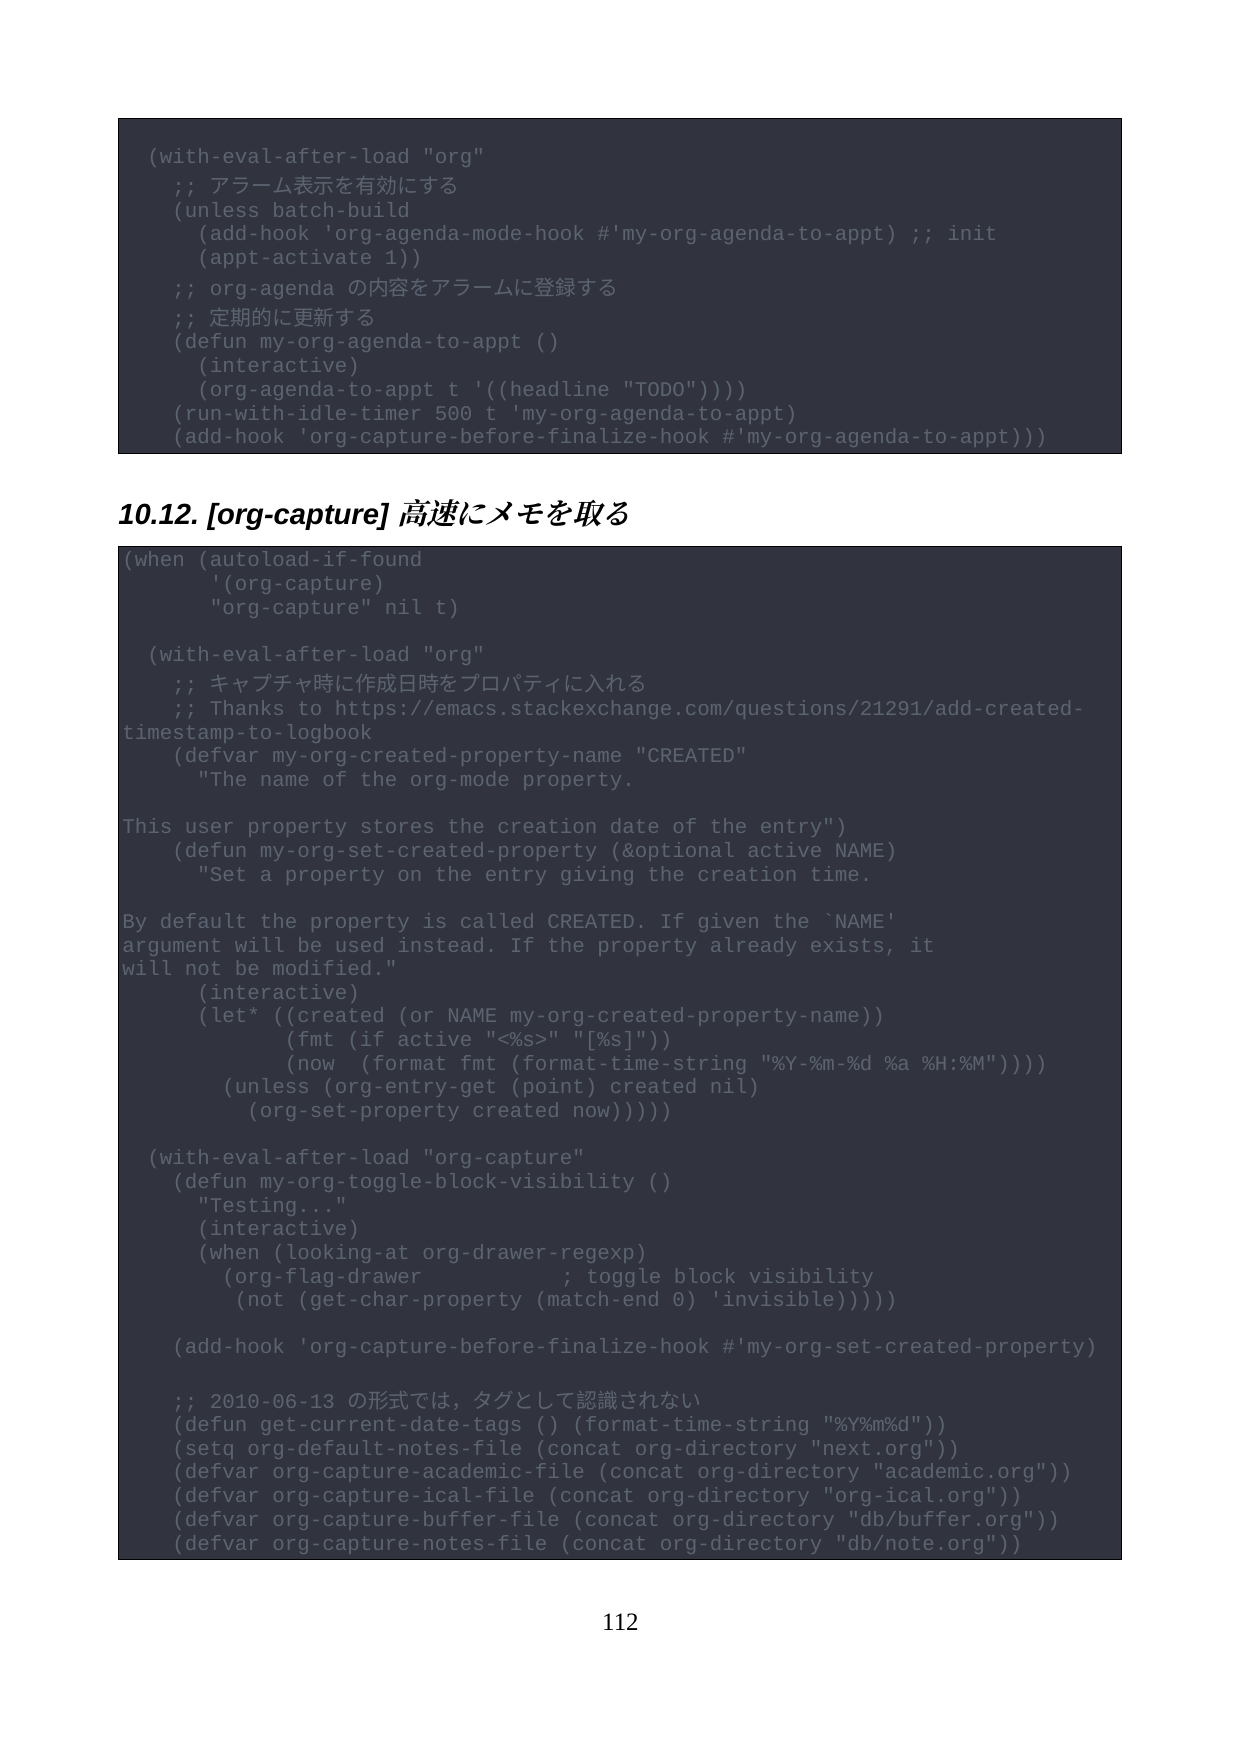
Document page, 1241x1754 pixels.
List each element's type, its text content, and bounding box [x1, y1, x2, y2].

text (defvar org-capture-buffer-file (concat org-directory "db/buffer.org")) [119, 1505, 1121, 1528]
text (fmt (if active "<%s>" "[%s]")) [119, 1025, 1121, 1049]
text ;; 2010-06-13 の形式では，タグとして認識されない [119, 1380, 1121, 1410]
text (with-eval-after-load "org" [119, 142, 1121, 165]
text (not (get-char-property (match-end 0) 'invisible))))) [119, 1285, 1121, 1309]
text "Testing..." [119, 1191, 1121, 1214]
text "org-capture" nil t) [119, 593, 1121, 616]
text (when (looking-at org-drawer-regexp) [119, 1238, 1121, 1262]
text (run-with-idle-timer 500 t 'my-org-agenda-to-appt) [119, 398, 1121, 422]
text "Set a property on the entry giving the creation time. [119, 860, 1121, 883]
text ;; アラーム表示を有効にする [119, 165, 1121, 196]
text (add-hook 'org-capture-before-finalize-hook #'my-org-agenda-to-appt))) [119, 422, 1121, 453]
text By default the property is called CREATED. If given the `NAME' [119, 907, 1121, 931]
text This user property stores the creation date of the entry") [119, 812, 1121, 836]
subtitle [org-capture] 高速にメモを取る [118, 491, 1122, 533]
text (org-flag-drawer ; toggle block visibility [119, 1262, 1121, 1285]
text (unless (org-entry-get (point) created nil) [119, 1072, 1121, 1096]
text (add-hook 'org-capture-before-finalize-hook #'my-org-set-created-property) [119, 1333, 1121, 1356]
text (interactive) [119, 351, 1121, 375]
text (defvar org-capture-notes-file (concat org-directory "db/note.org")) [119, 1528, 1121, 1559]
text (defvar org-capture-ical-file (concat org-directory "org-ical.org")) [119, 1481, 1121, 1505]
text (defun my-org-toggle-block-visibility () [119, 1167, 1121, 1191]
text (add-hook 'org-agenda-mode-hook #'my-org-agenda-to-appt) ;; init [119, 219, 1121, 243]
text will not be modified." [119, 954, 1121, 978]
text (with-eval-after-load "org-capture" [119, 1143, 1121, 1167]
text ;; キャプチャ時に作成日時をプロパティに入れる [119, 664, 1121, 694]
text '(org-capture) [119, 569, 1121, 593]
text (let* ((created (or NAME my-org-created-property-name)) [119, 1002, 1121, 1025]
text argument will be used instead. If the property already exists, it [119, 931, 1121, 954]
text ;; 定期的に更新する [119, 297, 1121, 328]
text (appt-activate 1)) [119, 243, 1121, 267]
text ;; Thanks to https://emacs.stackexchange.com/questions/21291/add-created-timestamp-to-logbook [119, 694, 1121, 741]
text (when (autoload-if-found [119, 547, 1121, 569]
text (setq org-default-notes-file (concat org-directory "next.org")) [119, 1434, 1121, 1458]
text (defun get-current-date-tags () (format-time-string "%Y%m%d")) [119, 1410, 1121, 1434]
text (org-agenda-to-appt t '((headline "TODO")))) [119, 375, 1121, 398]
text (with-eval-after-load "org" [119, 640, 1121, 664]
text (defun my-org-set-created-property (&optional active NAME) [119, 836, 1121, 860]
text "The name of the org-mode property. [119, 765, 1121, 789]
text (interactive) [119, 978, 1121, 1002]
text (defvar my-org-created-property-name "CREATED" [119, 741, 1121, 765]
text (defvar org-capture-academic-file (concat org-directory "academic.org")) [119, 1458, 1121, 1481]
text (org-set-property created now))))) [119, 1096, 1121, 1120]
text (defun my-org-agenda-to-appt () [119, 328, 1121, 351]
text ;; org-agenda の内容をアラームに登録する [119, 267, 1121, 297]
text (now (format fmt (format-time-string "%Y-%m-%d %a %H:%M")))) [119, 1049, 1121, 1072]
text (unless batch-build [119, 196, 1121, 219]
text (interactive) [119, 1214, 1121, 1238]
